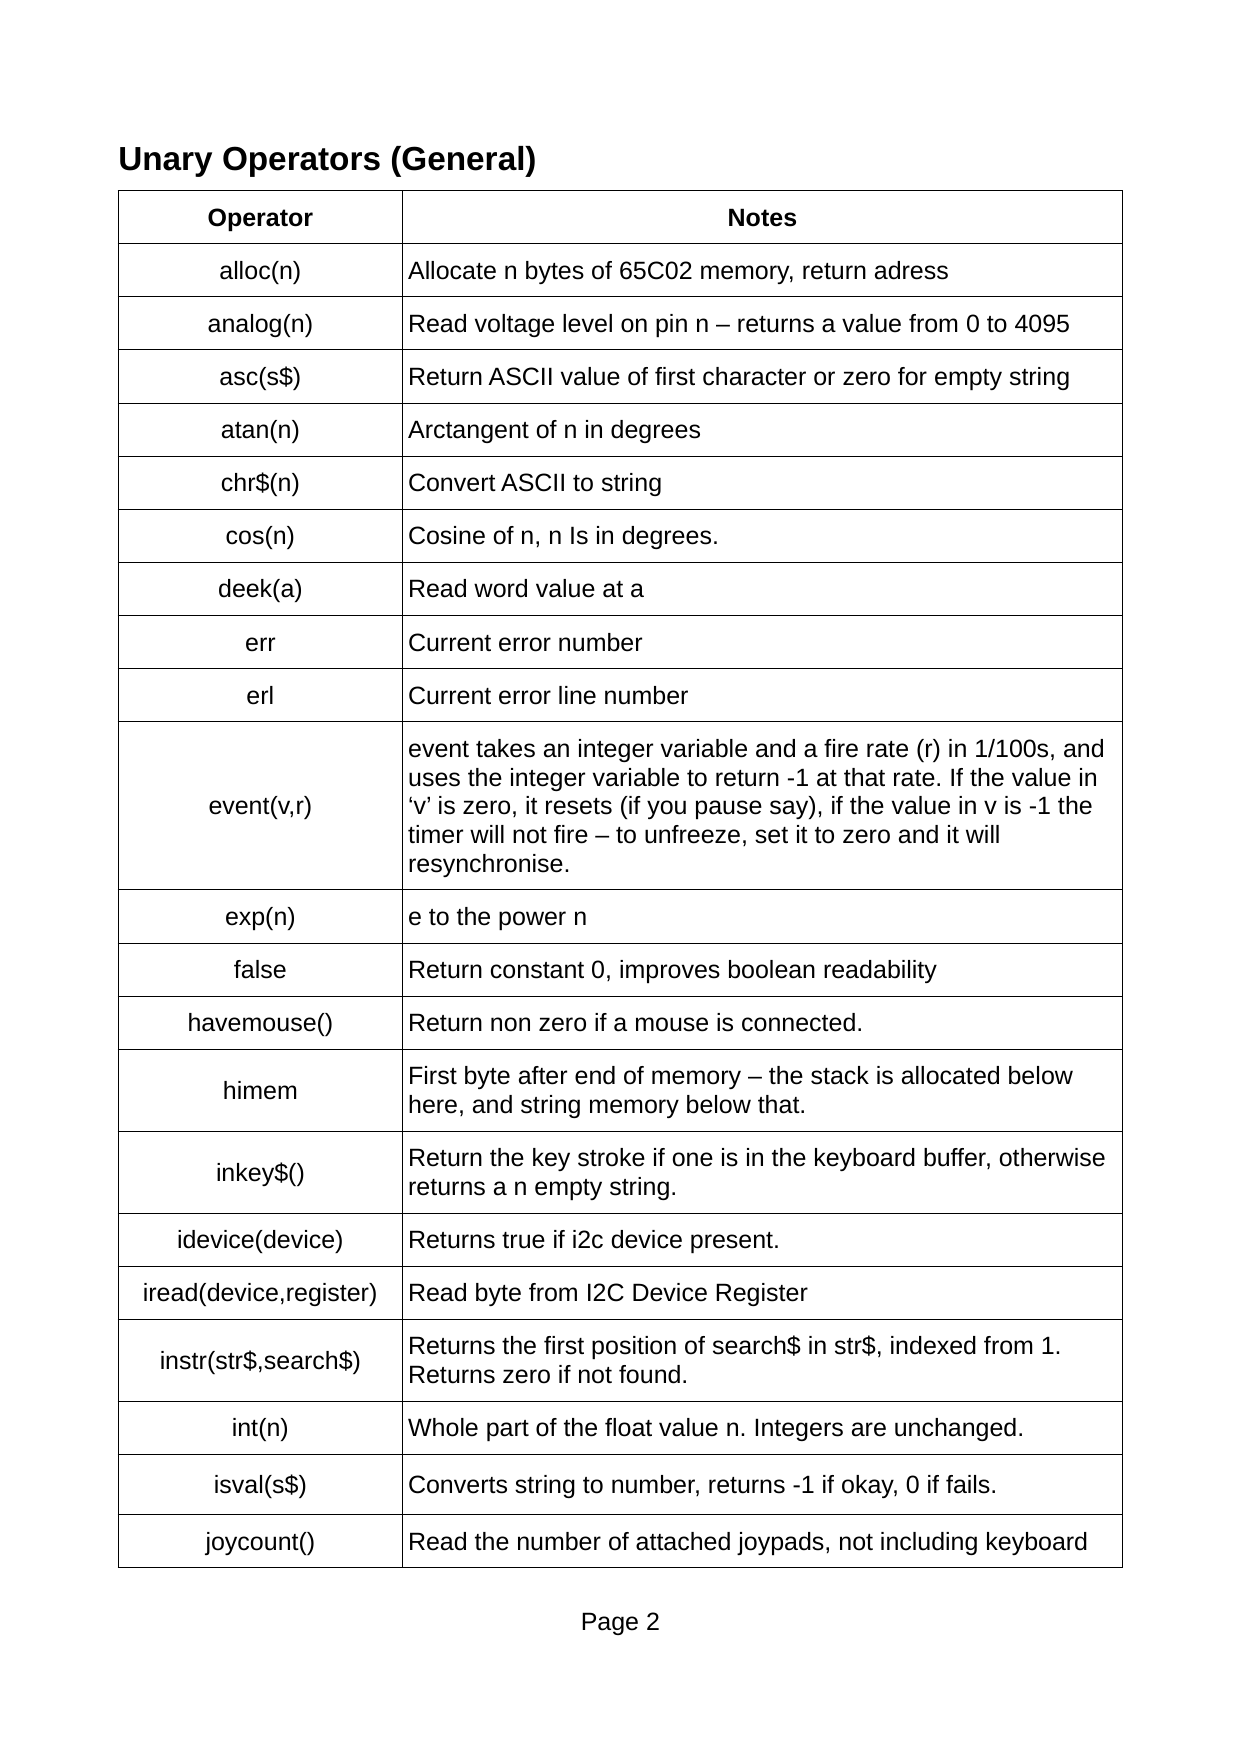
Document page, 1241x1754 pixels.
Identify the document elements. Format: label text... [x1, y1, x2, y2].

table_cell event takes an integer variable and a fire rate (r) in 1/100s, and uses the integer variable to return -1 at that rate. If the value in ‘v’ is zero, it resets (if you pause say), if the value in v is -1 the timer will not fire – to unfreeze, set it to zero and it will resynchronise. [403, 722, 1122, 889]
table_cell Joycount() [119, 1515, 402, 1567]
table_cell False [119, 944, 402, 996]
table_header Notes [403, 191, 1122, 243]
table_cell Convert ASCII to string [403, 457, 1122, 509]
table_cell Return ASCII value of first character or zero for empty string [403, 350, 1122, 402]
table_cell Arctangent of n in degrees [403, 404, 1122, 456]
table_cell Read word value at a [403, 563, 1122, 615]
table_cell Read voltage level on pin n – returns a value from 0 to 4095 [403, 297, 1122, 349]
table_cell Current error number [403, 616, 1122, 668]
table_cell int(n) [119, 1402, 402, 1454]
table_cell Converts string to number, returns -1 if okay, 0 if fails. [403, 1455, 1122, 1514]
table_cell deek(a) [119, 563, 402, 615]
table_cell exp(n) [119, 890, 402, 942]
table_cell Read byte from I2C Device Register [403, 1267, 1122, 1319]
table_cell Cosine of n, n Is in degrees. [403, 510, 1122, 562]
table_cell Returns the first position of search$ in str$, indexed from 1. Returns zero if not found. [403, 1320, 1122, 1401]
table_cell idevice(device) [119, 1214, 402, 1266]
table_cell Returns true if i2c device present. [403, 1214, 1122, 1266]
table_cell Whole part of the float value n. Integers are unchanged. [403, 1402, 1122, 1454]
table_cell Inkey$() [119, 1132, 402, 1212]
table_cell isval(s$) [119, 1455, 402, 1514]
table_cell Return constant 0, improves boolean readability [403, 944, 1122, 996]
table_cell analog(n) [119, 297, 402, 349]
table_cell iread(device,register) [119, 1267, 402, 1319]
table_cell atan(n) [119, 404, 402, 456]
table_cell alloc(n) [119, 244, 402, 296]
table_header Operator [119, 191, 402, 243]
table_cell First byte after end of memory – the stack is allocated below here, and string memory below that. [403, 1050, 1122, 1131]
subtitle Unary Operators (General) [118, 139, 1122, 177]
table_cell e to the power n [403, 890, 1122, 942]
table_cell Himem [119, 1050, 402, 1131]
table_cell cos(n) [119, 510, 402, 562]
table_cell Erl [119, 669, 402, 721]
table_cell Allocate n bytes of 65C02 memory, return adress [403, 244, 1122, 296]
table_cell Havemouse() [119, 997, 402, 1049]
table_cell Read the number of attached joypads, not including keyboard [403, 1515, 1122, 1567]
table_cell chr$(n) [119, 457, 402, 509]
table_cell event(v,r) [119, 722, 402, 889]
table_cell Current error line number [403, 669, 1122, 721]
table_cell Return non zero if a mouse is connected. [403, 997, 1122, 1049]
table_cell instr(str$,search$) [119, 1320, 402, 1401]
table_cell asc(s$) [119, 350, 402, 402]
table_cell Err [119, 616, 402, 668]
table_cell Return the key stroke if one is in the keyboard buffer, otherwise returns a n empty string. [403, 1132, 1122, 1212]
